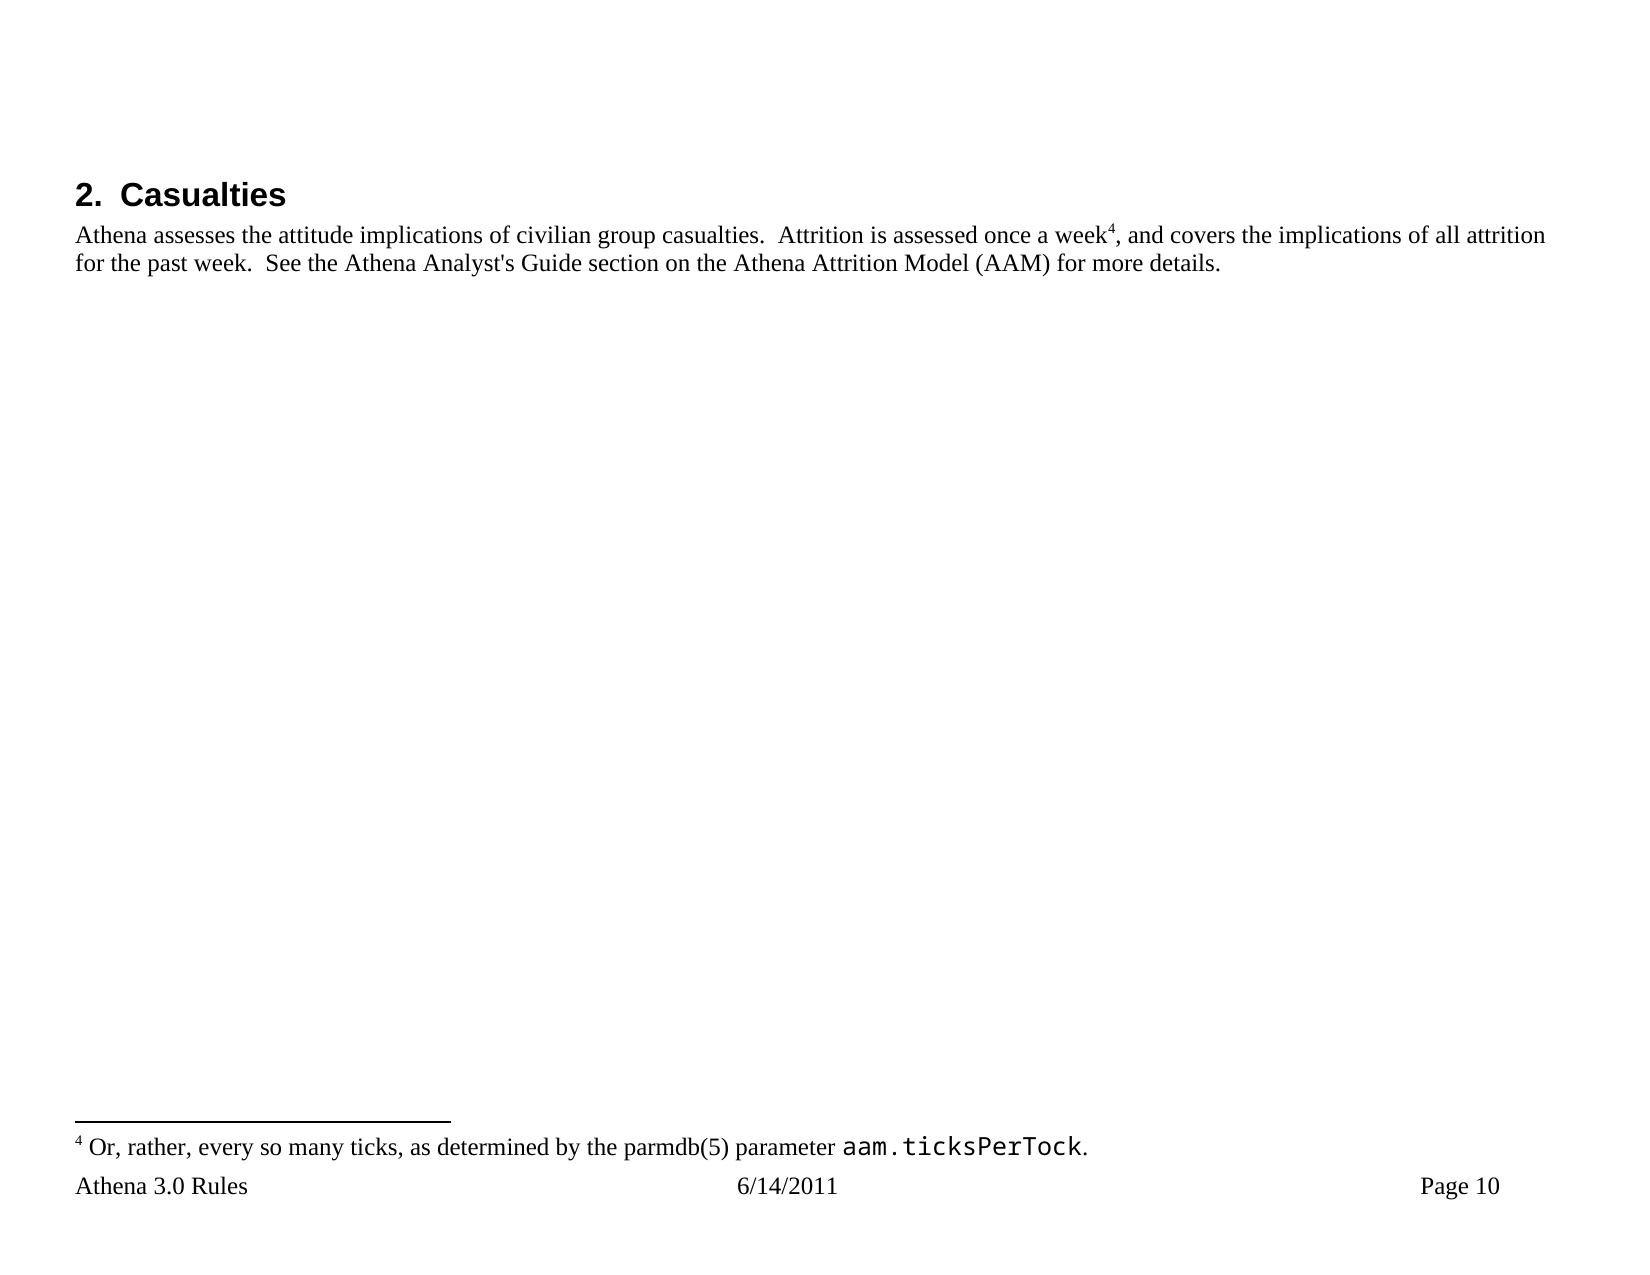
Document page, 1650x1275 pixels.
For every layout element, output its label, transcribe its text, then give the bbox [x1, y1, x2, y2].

text Or, rather, every so many ticks, as determined by the parmdb(5) parameter aam.ticksPerTock. [75, 1128, 1575, 1162]
text Athena assesses the attitude implications of civilian group casualties. Attrition is assessed once a week, and covers the implications of all attrition for the past week. See the Athena Analyst's Guide section on the Athena Attrition Model (AAM) for more details. [75, 220, 1575, 277]
subtitle Casualties [75, 175, 1575, 213]
